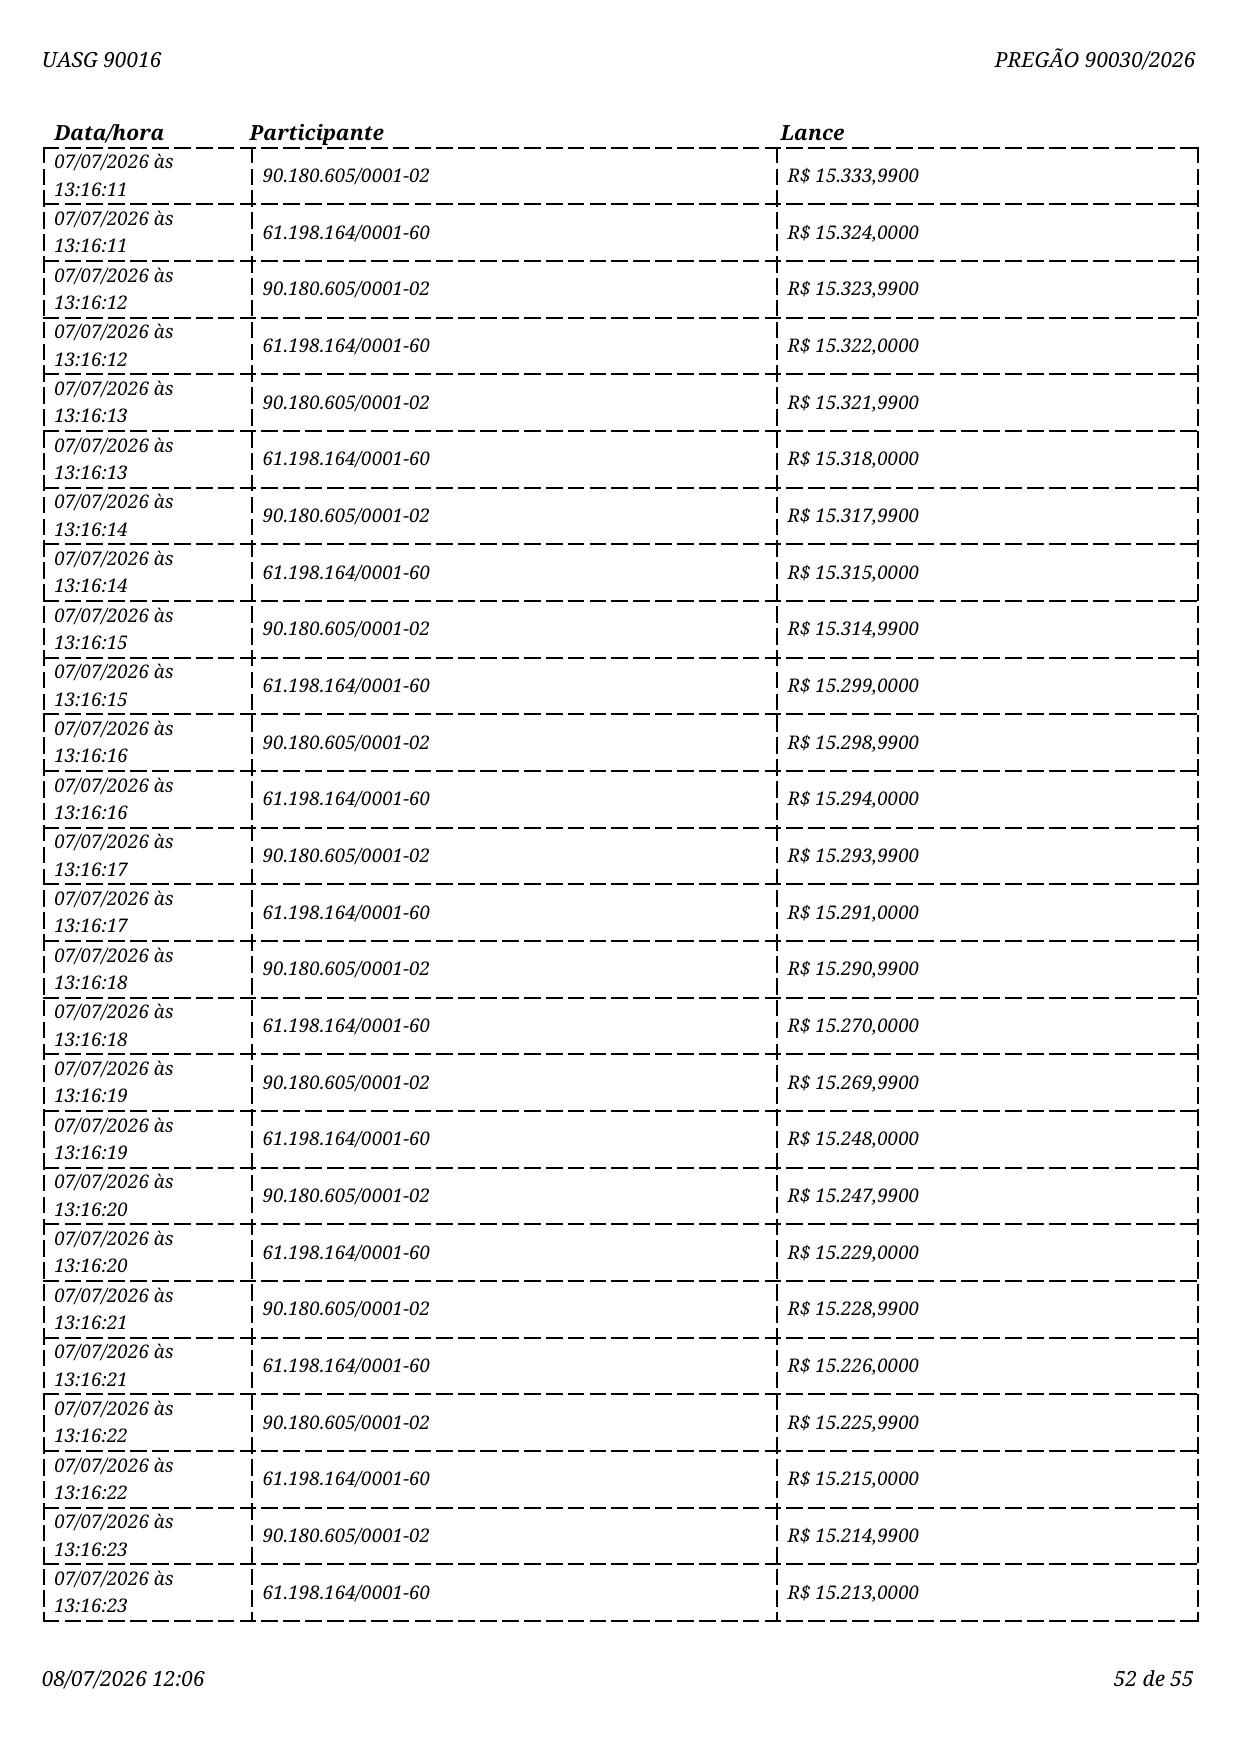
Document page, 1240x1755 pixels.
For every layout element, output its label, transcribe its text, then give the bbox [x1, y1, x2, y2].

table_cell R$ 15.215,0000 [777, 1450, 1198, 1507]
table_cell 07/07/2026 às 13:16:14 [44, 543, 252, 600]
table_cell R$ 15.321,9900 [777, 373, 1198, 430]
table_cell R$ 15.228,9900 [777, 1280, 1198, 1337]
table_cell 07/07/2026 às 13:16:20 [44, 1223, 252, 1280]
table_cell R$ 15.248,0000 [777, 1110, 1198, 1167]
table_cell 61.198.164/0001-60 [252, 770, 777, 827]
table_cell 07/07/2026 às 13:16:16 [44, 770, 252, 827]
table_cell 07/07/2026 às 13:16:18 [44, 997, 252, 1053]
table_cell 90.180.605/0001-02 [252, 827, 777, 883]
table_cell R$ 15.225,9900 [777, 1393, 1198, 1450]
table_cell R$ 15.322,0000 [777, 317, 1198, 373]
table_cell 61.198.164/0001-60 [252, 430, 777, 487]
table_cell 90.180.605/0001-02 [252, 487, 777, 543]
table_cell R$ 15.318,0000 [777, 430, 1198, 487]
table_cell 90.180.605/0001-02 [252, 373, 777, 430]
table_cell 07/07/2026 às 13:16:14 [44, 487, 252, 543]
table_cell 61.198.164/0001-60 [252, 1337, 777, 1393]
table_cell 07/07/2026 às 13:16:12 [44, 317, 252, 373]
table_cell 90.180.605/0001-02 [252, 260, 777, 317]
table_cell R$ 15.333,9900 [777, 147, 1198, 203]
table_cell R$ 15.324,0000 [777, 203, 1198, 260]
table_cell 90.180.605/0001-02 [252, 1507, 777, 1563]
table_cell 07/07/2026 às 13:16:19 [44, 1053, 252, 1110]
table_cell R$ 15.323,9900 [777, 260, 1198, 317]
table_cell 61.198.164/0001-60 [252, 1450, 777, 1507]
table_cell 61.198.164/0001-60 [252, 317, 777, 373]
table_cell 61.198.164/0001-60 [252, 1563, 777, 1620]
table_cell 07/07/2026 às 13:16:22 [44, 1393, 252, 1450]
table_cell 07/07/2026 às 13:16:13 [44, 373, 252, 430]
table_cell 07/07/2026 às 13:16:11 [44, 203, 252, 260]
table_cell R$ 15.213,0000 [777, 1563, 1198, 1620]
table_cell 61.198.164/0001-60 [252, 657, 777, 713]
table_cell 07/07/2026 às 13:16:15 [44, 600, 252, 657]
table_cell 07/07/2026 às 13:16:12 [44, 260, 252, 317]
table_cell 07/07/2026 às 13:16:17 [44, 827, 252, 883]
table_cell 07/07/2026 às 13:16:22 [44, 1450, 252, 1507]
table_cell 07/07/2026 às 13:16:18 [44, 940, 252, 997]
table_cell 90.180.605/0001-02 [252, 713, 777, 770]
table_cell 90.180.605/0001-02 [252, 1280, 777, 1337]
table_cell 61.198.164/0001-60 [252, 883, 777, 940]
table_cell 07/07/2026 às 13:16:17 [44, 883, 252, 940]
table_cell 07/07/2026 às 13:16:19 [44, 1110, 252, 1167]
table_cell R$ 15.314,9900 [777, 600, 1198, 657]
table_cell 61.198.164/0001-60 [252, 997, 777, 1053]
table_cell 90.180.605/0001-02 [252, 1393, 777, 1450]
table_cell 07/07/2026 às 13:16:15 [44, 657, 252, 713]
table_cell R$ 15.317,9900 [777, 487, 1198, 543]
table_cell 07/07/2026 às 13:16:21 [44, 1280, 252, 1337]
table_cell R$ 15.290,9900 [777, 940, 1198, 997]
table_cell 61.198.164/0001-60 [252, 543, 777, 600]
table_cell 61.198.164/0001-60 [252, 1223, 777, 1280]
table_cell 07/07/2026 às 13:16:13 [44, 430, 252, 487]
table_cell R$ 15.270,0000 [777, 997, 1198, 1053]
table_cell 90.180.605/0001-02 [252, 1053, 777, 1110]
table_cell R$ 15.226,0000 [777, 1337, 1198, 1393]
table_cell R$ 15.269,9900 [777, 1053, 1198, 1110]
table_cell 07/07/2026 às 13:16:23 [44, 1507, 252, 1563]
table_cell 07/07/2026 às 13:16:20 [44, 1167, 252, 1223]
table_cell 07/07/2026 às 13:16:16 [44, 713, 252, 770]
table_cell R$ 15.214,9900 [777, 1507, 1198, 1563]
table_cell R$ 15.247,9900 [777, 1167, 1198, 1223]
table_cell 07/07/2026 às 13:16:21 [44, 1337, 252, 1393]
table_cell R$ 15.298,9900 [777, 713, 1198, 770]
table_cell 90.180.605/0001-02 [252, 600, 777, 657]
table_cell 90.180.605/0001-02 [252, 1167, 777, 1223]
table_cell 07/07/2026 às 13:16:11 [44, 147, 252, 203]
table_cell R$ 15.315,0000 [777, 543, 1198, 600]
table_cell 61.198.164/0001-60 [252, 203, 777, 260]
table_cell 61.198.164/0001-60 [252, 1110, 777, 1167]
table_cell R$ 15.294,0000 [777, 770, 1198, 827]
table_cell R$ 15.299,0000 [777, 657, 1198, 713]
table_cell R$ 15.229,0000 [777, 1223, 1198, 1280]
table_cell 07/07/2026 às 13:16:23 [44, 1563, 252, 1620]
table_cell 90.180.605/0001-02 [252, 147, 777, 203]
table_cell 90.180.605/0001-02 [252, 940, 777, 997]
table_cell R$ 15.291,0000 [777, 883, 1198, 940]
table_cell R$ 15.293,9900 [777, 827, 1198, 883]
